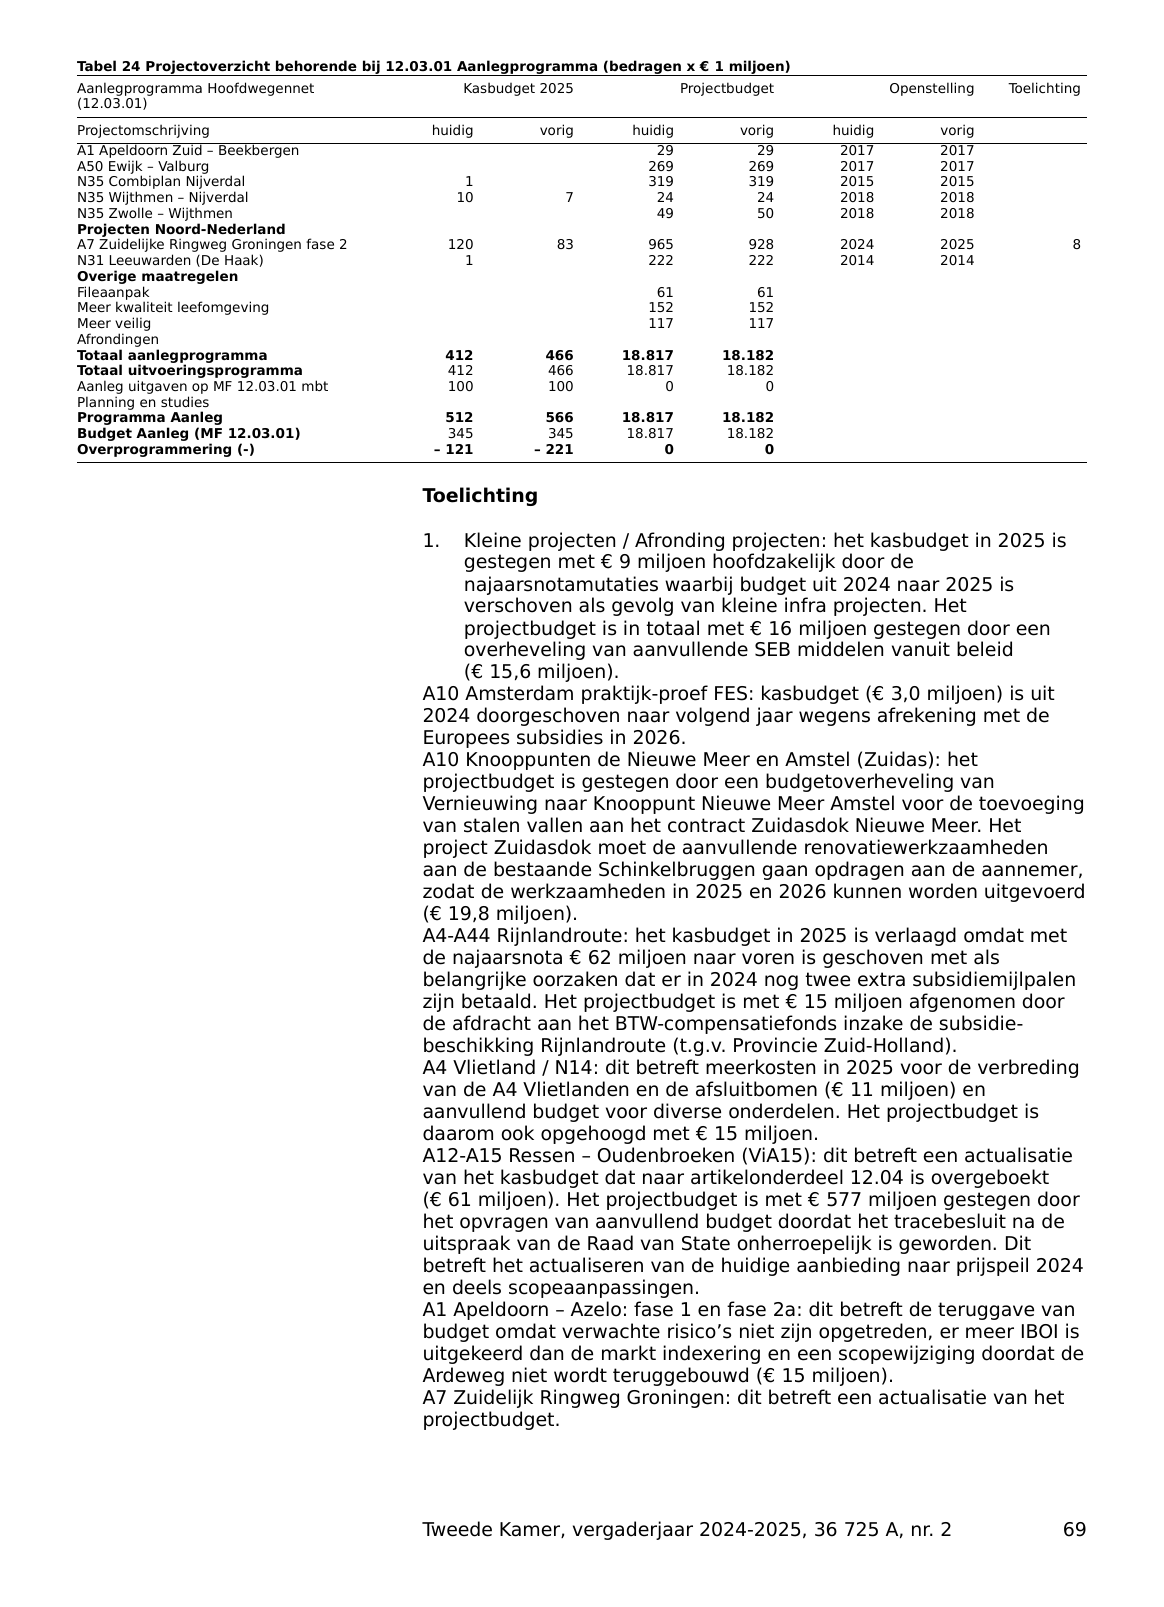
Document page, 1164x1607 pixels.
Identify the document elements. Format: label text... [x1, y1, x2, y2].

table_cell 345 [379, 426, 479, 442]
table_cell 117 [580, 316, 680, 332]
table_cell [379, 284, 479, 300]
table_cell Budget Aanleg (MF 12.03.01) [77, 426, 379, 442]
table_cell vorig [479, 118, 579, 143]
table_cell 1 [379, 174, 479, 190]
table_cell 1 [379, 253, 479, 269]
table_cell [479, 253, 579, 269]
table_cell [880, 332, 980, 347]
table_cell 7 [479, 190, 579, 206]
table_cell Meer veilig [77, 316, 379, 332]
table_cell [780, 442, 880, 462]
table_cell [780, 284, 880, 300]
table_cell [980, 206, 1087, 221]
table_cell 2014 [880, 253, 980, 269]
table_cell 466 [479, 363, 579, 379]
table_cell 18.182 [680, 363, 780, 379]
table_cell [880, 284, 980, 300]
table_cell huidig [780, 118, 880, 143]
table_cell [479, 300, 579, 316]
table_cell [780, 316, 880, 332]
text A12-A15 Ressen – Oudenbroeken (ViA15): dit betreft een actualisatie van het kasbudget dat naar artikelonderdeel 12.04 is overgeboekt (€ 61 miljoen). Het projectbudget is met € 577 miljoen gestegen door het opvragen van aanvullend budget doordat het tracebesluit na de uitspraak van de Raad van State onherroepelijk is geworden. Dit betreft het actualiseren van de huidige aanbieding naar prijspeil 2024 en deels scopeaanpassingen. [422, 1145, 1087, 1299]
table_cell 50 [680, 206, 780, 221]
table_cell [980, 363, 1087, 379]
table_cell 0 [580, 379, 680, 410]
table_cell [379, 269, 479, 284]
table_cell [379, 144, 479, 158]
table_cell Afrondingen [77, 332, 379, 347]
table_cell 152 [680, 300, 780, 316]
text A4 Vlietland / N14: dit betreft meerkosten in 2025 voor de verbreding van de A4 Vlietlanden en de afsluitbomen (€ 11 miljoen) en aanvullend budget voor diverse onderdelen. Het projectbudget is daarom ook opgehoogd met € 15 miljoen. [422, 1057, 1087, 1145]
table_cell Projectomschrijving [77, 118, 379, 143]
table_cell [880, 442, 980, 462]
table_cell 319 [680, 174, 780, 190]
text A7 Zuidelijk Ringweg Groningen: dit betreft een actualisatie van het projectbudget. [422, 1387, 1087, 1431]
table_cell 466 [479, 347, 579, 363]
table_cell Projecten Noord-Nederland [77, 221, 379, 237]
table_cell – 221 [479, 442, 579, 462]
table_cell [479, 174, 579, 190]
table_cell [880, 410, 980, 426]
table_cell 0 [680, 442, 780, 462]
table_cell 24 [580, 190, 680, 206]
table_cell [479, 284, 579, 300]
table_cell 2014 [780, 253, 880, 269]
table_cell 18.817 [580, 410, 680, 426]
table_cell 2017 [780, 159, 880, 174]
table_cell N35 Wijthmen – Nijverdal [77, 190, 379, 206]
table_cell 2018 [780, 206, 880, 221]
table_cell 2024 [780, 237, 880, 253]
subtitle Toelichting [422, 485, 1087, 507]
table_cell [780, 426, 880, 442]
table_cell [980, 332, 1087, 347]
table_cell 269 [580, 159, 680, 174]
table_cell [980, 159, 1087, 174]
table_cell [880, 269, 980, 284]
table_cell [780, 379, 880, 410]
table_cell A50 Ewijk – Valburg [77, 159, 379, 174]
table_cell [780, 269, 880, 284]
table_cell [379, 316, 479, 332]
table_cell huidig [580, 118, 680, 143]
table_cell [479, 206, 579, 221]
table_cell 61 [580, 284, 680, 300]
table_cell [980, 190, 1087, 206]
table_cell 319 [580, 174, 680, 190]
table_cell 2018 [880, 206, 980, 221]
table_cell [780, 332, 880, 347]
table_cell [880, 300, 980, 316]
table_cell [980, 410, 1087, 426]
table_cell [980, 347, 1087, 363]
table_cell 100 [379, 379, 479, 410]
table_cell [880, 379, 980, 410]
table_cell Overprogrammering (-) [77, 442, 379, 462]
table_cell 222 [680, 253, 780, 269]
table_cell 24 [680, 190, 780, 206]
table_cell 0 [680, 379, 780, 410]
table_cell 117 [680, 316, 780, 332]
table_cell 2015 [880, 174, 980, 190]
table_cell 2017 [880, 159, 980, 174]
table_cell [479, 332, 579, 347]
table_cell 18.182 [680, 410, 780, 426]
text A10 Amsterdam praktijk-proef FES: kasbudget (€ 3,0 miljoen) is uit 2024 doorgeschoven naar volgend jaar wegens afrekening met de Europees subsidies in 2026. [422, 683, 1087, 749]
table_cell [980, 284, 1087, 300]
table_cell [379, 159, 479, 174]
text A4-A44 Rijnlandroute: het kasbudget in 2025 is verlaagd omdat met de najaarsnota € 62 miljoen naar voren is geschoven met als belangrijke oorzaken dat er in 2024 nog twee extra subsidiemijlpalen zijn betaald. Het projectbudget is met € 15 miljoen afgenomen door de afdracht aan het BTW-compensatiefonds inzake de subsidie-beschikking Rijnlandroute (t.g.v. Provincie Zuid-Holland). [422, 925, 1087, 1057]
table_cell Meer kwaliteit leefomgeving [77, 300, 379, 316]
table_cell [680, 269, 780, 284]
table_cell [479, 221, 579, 237]
table_cell [980, 221, 1087, 237]
table_cell 49 [580, 206, 680, 221]
table_cell 18.817 [580, 347, 680, 363]
table_cell 18.817 [580, 363, 680, 379]
table_cell [880, 316, 980, 332]
table_cell [780, 300, 880, 316]
table_cell [780, 347, 880, 363]
table_cell 2017 [880, 144, 980, 158]
table_cell 222 [580, 253, 680, 269]
table_cell N35 Combiplan Nijverdal [77, 174, 379, 190]
table_cell [880, 347, 980, 363]
table_cell 8 [980, 237, 1087, 253]
table_cell 2017 [780, 144, 880, 158]
table_cell 2018 [780, 190, 880, 206]
table_cell Aanlegprogramma Hoofdwegennet (12.03.01) [77, 76, 379, 117]
table_cell 965 [580, 237, 680, 253]
table_cell Programma Aanleg [77, 410, 379, 426]
table_cell [479, 316, 579, 332]
text A10 Knooppunten de Nieuwe Meer en Amstel (Zuidas): het projectbudget is gestegen door een budgetoverheveling van Vernieuwing naar Knooppunt Nieuwe Meer Amstel voor de toevoeging van stalen vallen aan het contract Zuidasdok Nieuwe Meer. Het project Zuidasdok moet de aanvullende renovatiewerkzaamheden aan de bestaande Schinkelbruggen gaan opdragen aan de aannemer, zodat de werkzaamheden in 2025 en 2026 kunnen worden uitgevoerd (€ 19,8 miljoen). [422, 749, 1087, 925]
table_cell 29 [580, 144, 680, 158]
table_cell 269 [680, 159, 780, 174]
table_cell [880, 221, 980, 237]
table_cell Totaal aanlegprogramma [77, 347, 379, 363]
table_cell N31 Leeuwarden (De Haak) [77, 253, 379, 269]
table_cell [980, 253, 1087, 269]
table_cell [980, 442, 1087, 462]
table_cell Kasbudget 2025 [379, 76, 579, 117]
table_cell 566 [479, 410, 579, 426]
table_cell [479, 144, 579, 158]
table_cell [980, 300, 1087, 316]
table_cell [780, 221, 880, 237]
table_cell 412 [379, 347, 479, 363]
table_cell 2018 [880, 190, 980, 206]
table_header Tabel 24 Projectoverzicht behorende bij 12.03.01 Aanlegprogramma (bedragen x € 1 miljoen) [77, 59, 1087, 75]
table_cell vorig [880, 118, 980, 143]
table_cell 120 [379, 237, 479, 253]
table_cell Toelichting [980, 76, 1087, 117]
table_cell 928 [680, 237, 780, 253]
table_cell huidig [379, 118, 479, 143]
table_cell Openstelling [780, 76, 980, 117]
table_cell [980, 144, 1087, 158]
table_cell A7 Zuidelijke Ringweg Groningen fase 2 [77, 237, 379, 253]
table_cell Overige maatregelen [77, 269, 379, 284]
table_cell 10 [379, 190, 479, 206]
text A1 Apeldoorn – Azelo: fase 1 en fase 2a: dit betreft de teruggave van budget omdat verwachte risico’s niet zijn opgetreden, er meer IBOI is uitgekeerd dan de markt indexering en een scopewijziging doordat de Ardeweg niet wordt teruggebouwd (€ 15 miljoen). [422, 1299, 1087, 1387]
table_cell [379, 221, 479, 237]
table_cell [880, 363, 980, 379]
table_cell [580, 269, 680, 284]
table_cell [980, 426, 1087, 442]
table_cell [379, 300, 479, 316]
table_cell [980, 379, 1087, 410]
table_cell Aanleg uitgaven op MF 12.03.01 mbt Planning en studies [77, 379, 379, 410]
table_cell [980, 174, 1087, 190]
table_cell 29 [680, 144, 780, 158]
table_cell [780, 410, 880, 426]
table_cell 61 [680, 284, 780, 300]
table_cell [780, 363, 880, 379]
table_cell 152 [580, 300, 680, 316]
table_cell Fileaanpak [77, 284, 379, 300]
table_cell [479, 269, 579, 284]
table_cell [479, 159, 579, 174]
table_cell 2015 [780, 174, 880, 190]
table_cell 18.817 [580, 426, 680, 442]
table_cell [379, 332, 479, 347]
table_cell [580, 221, 680, 237]
table_cell 2025 [880, 237, 980, 253]
table_cell [880, 426, 980, 442]
table_cell 512 [379, 410, 479, 426]
table_cell [680, 221, 780, 237]
table_cell N35 Zwolle – Wijthmen [77, 206, 379, 221]
table_cell [980, 269, 1087, 284]
table_cell 18.182 [680, 426, 780, 442]
table_cell Totaal uitvoeringsprogramma [77, 363, 379, 379]
table_cell vorig [680, 118, 780, 143]
table_cell 345 [479, 426, 579, 442]
table_cell 412 [379, 363, 479, 379]
table_cell 18.182 [680, 347, 780, 363]
table_cell [379, 206, 479, 221]
table_cell [680, 332, 780, 347]
table_cell 100 [479, 379, 579, 410]
table_cell 83 [479, 237, 579, 253]
table_cell A1 Apeldoorn Zuid – Beekbergen [77, 144, 379, 158]
table_cell [980, 316, 1087, 332]
table_cell – 121 [379, 442, 479, 462]
table_cell [980, 118, 1087, 143]
table_cell [580, 332, 680, 347]
table_cell Projectbudget [580, 76, 780, 117]
text 1. Kleine projecten / Afronding projecten: het kasbudget in 2025 is gestegen met € 9 miljoen hoofdzakelijk door de najaarsnotamutaties waarbij budget uit 2024 naar 2025 is verschoven als gevolg van kleine infra projecten. Het projectbudget is in totaal met € 16 miljoen gestegen door een overheveling van aanvullende SEB middelen vanuit beleid (€ 15,6 miljoen). [422, 529, 1087, 683]
table_cell 0 [580, 442, 680, 462]
